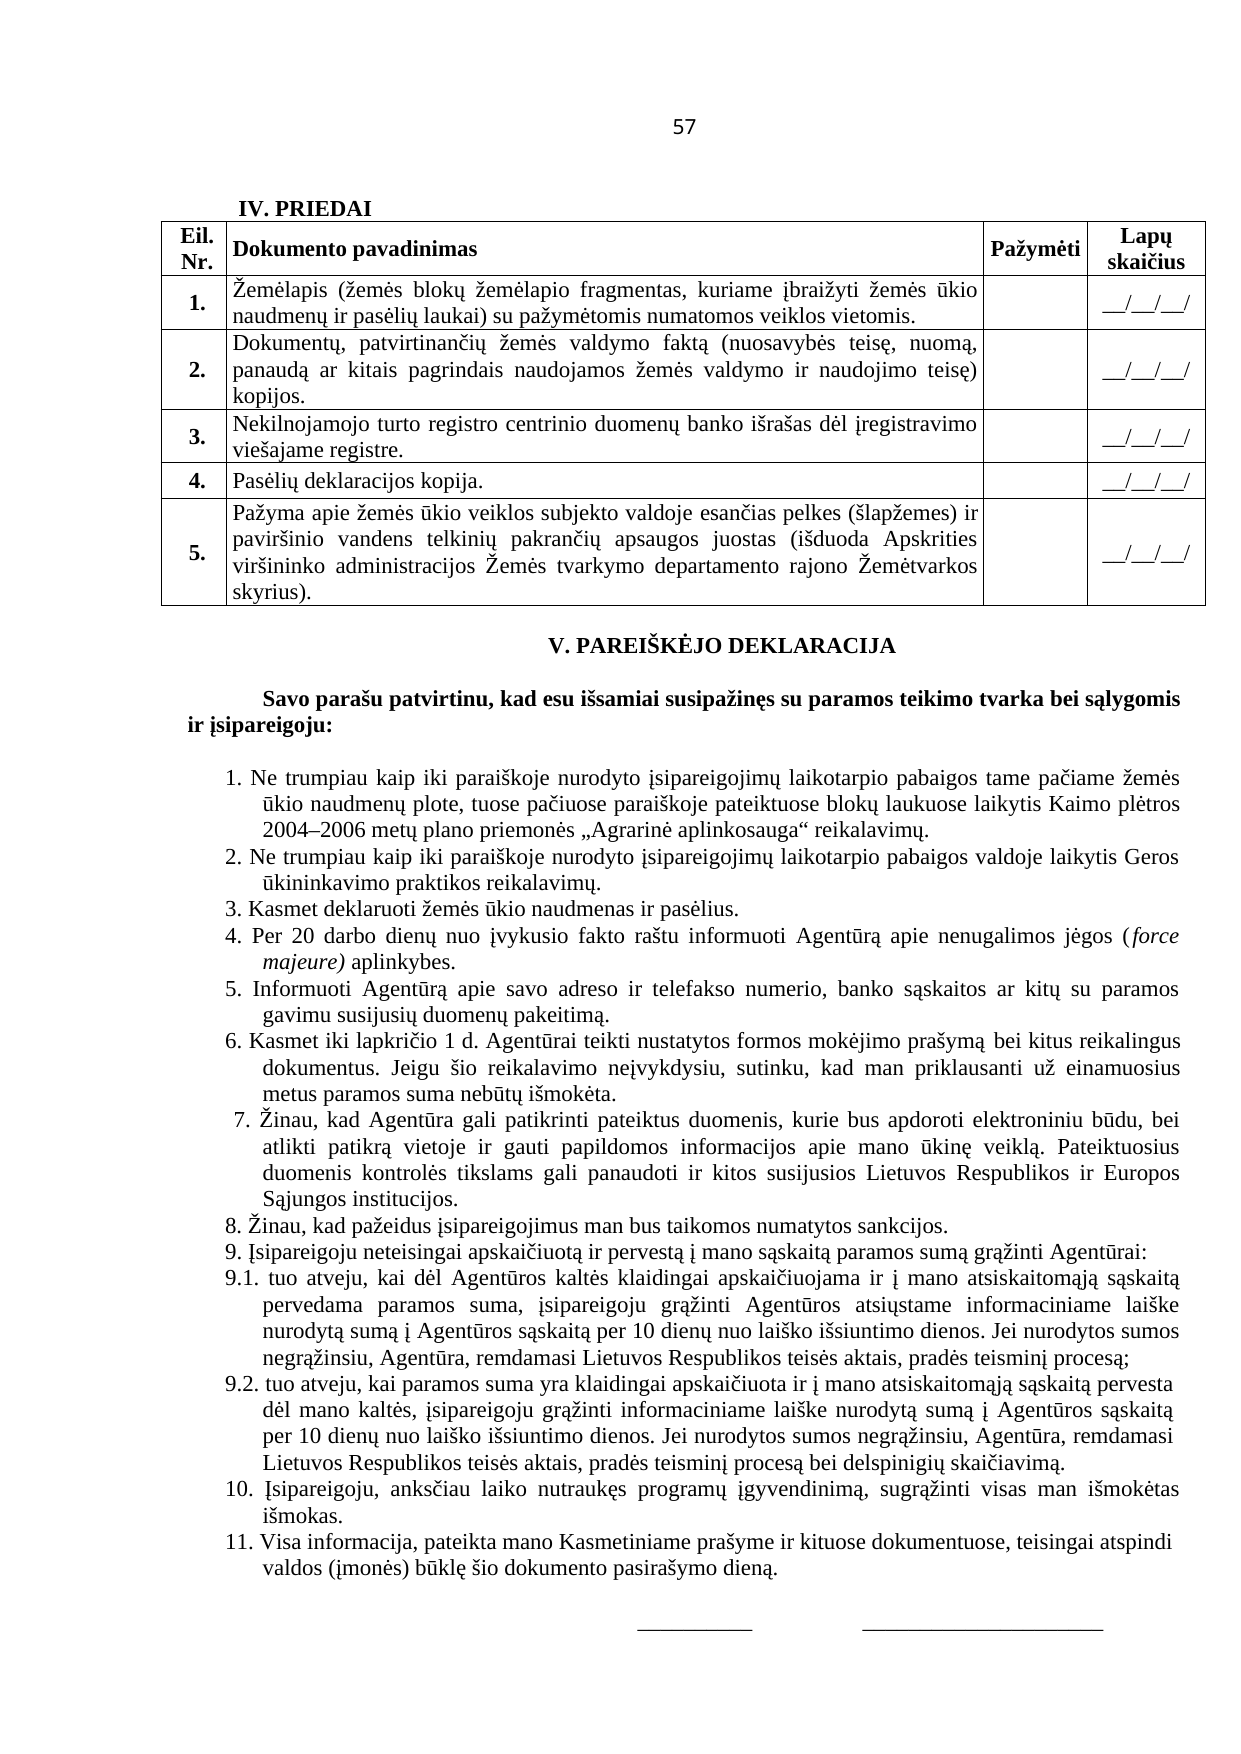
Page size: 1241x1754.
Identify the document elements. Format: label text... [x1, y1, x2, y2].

text Savo parašu patvirtinu, kad esu išsamiai susipažinęs su paramos teikimo tvarka bei sąlygomis ir įsipareigoju: [187, 685, 1181, 737]
table_cell [984, 330, 1087, 408]
text 9. Įsipareigoju neteisingai apskaičiuotą ir pervestą į mano sąskaitą paramos sumą grąžinti Agentūrai: [225, 1238, 1181, 1264]
table_cell 5. [162, 499, 226, 604]
text 4. Per 20 darbo dienų nuo įvykusio fakto raštu informuoti Agentūrą apie nenugalimos jėgos (force majeure) aplinkybes. [225, 922, 1181, 974]
table_cell [984, 463, 1087, 498]
text 1. Ne trumpiau kaip iki paraiškoje nurodyto įsipareigojimų laikotarpio pabaigos tame pačiame žemės ūkio naudmenų plote, tuose pačiuose paraiškoje pateiktuose blokų laukuose laikytis Kaimo plėtros 2004–2006 metų plano priemonės „Agrarinė aplinkosauga“ reikalavimų. [225, 764, 1181, 843]
text V. PAREIŠKĖJO DEKLARACIJA [187, 632, 1181, 658]
table_cell Dokumentų, patvirtinančių žemės valdymo faktą (nuosavybės teisę, nuomą, panaudą ar kitais pagrindais naudojamos žemės valdymo ir naudojimo teisę) kopijos. [227, 330, 983, 408]
table_cell Pasėlių deklaracijos kopija. [227, 463, 983, 498]
table_header [161, 195, 227, 221]
text 8. Žinau, kad pažeidus įsipareigojimus man bus taikomos numatytos sankcijos. [225, 1212, 1181, 1238]
table_cell __/__/__/ [1088, 463, 1205, 498]
table_cell 3. [162, 410, 226, 462]
table_cell Pažyma apie žemės ūkio veiklos subjekto valdoje esančias pelkes (šlapžemes) ir paviršinio vandens telkinių pakrančių apsaugos juostas (išduoda Apskrities viršininko administracijos Žemės tvarkymo departamento rajono Žemėtvarkos skyrius). [227, 499, 983, 604]
text __________ _____________________ [187, 1607, 1181, 1633]
text 3. Kasmet deklaruoti žemės ūkio naudmenas ir pasėlius. [187, 896, 1181, 922]
table_cell Nekilnojamojo turto registro centrinio duomenų banko išrašas dėl įregistravimo viešajame registre. [227, 410, 983, 462]
text 9.1. tuo atveju, kai dėl Agentūros kaltės klaidingai apskaičiuojama ir į mano atsiskaitomąją sąskaitą pervedama paramos suma, įsipareigoju grąžinti Agentūros atsiųstame informaciniame laiške nurodytą sumą į Agentūros sąskaitą per 10 dienų nuo laiško išsiuntimo dienos. Jei nurodytos sumos negrąžinsiu, Agentūra, remdamasi Lietuvos Respublikos teisės aktais, pradės teisminį procesą; [225, 1264, 1181, 1370]
text 5. Informuoti Agentūrą apie savo adreso ir telefakso numerio, banko sąskaitos ar kitų su paramos gavimu susijusių duomenų pakeitimą. [225, 974, 1181, 1027]
table_cell Pažymėti [984, 222, 1087, 275]
text 11. Visa informacija, pateikta mano Kasmetiniame prašyme ir kituose dokumentuose, teisingai atspindi valdos (įmonės) būklę šio dokumento pasirašymo dieną. [225, 1528, 1181, 1581]
table_cell Eil. Nr. [162, 222, 226, 275]
text 7. Žinau, kad Agentūra gali patikrinti pateiktus duomenis, kurie bus apdoroti elektroniniu būdu, bei atlikti patikrą vietoje ir gauti papildomos informacijos apie mano ūkinę veiklą. Pateiktuosius duomenis kontrolės tikslams gali panaudoti ir kitos susijusios Lietuvos Respublikos ir Europos Sąjungos institucijos. [225, 1106, 1181, 1212]
text 10. Įsipareigoju, anksčiau laiko nutraukęs programų įgyvendinimą, sugrąžinti visas man išmokėtas išmokas. [225, 1475, 1181, 1528]
table_cell __/__/__/ [1088, 410, 1205, 462]
table_cell 1. [162, 276, 226, 328]
table_cell __/__/__/ [1088, 499, 1205, 604]
table_cell 2. [162, 330, 226, 408]
table_cell __/__/__/ [1088, 330, 1205, 408]
text 9.2. tuo atveju, kai paramos suma yra klaidingai apskaičiuota ir į mano atsiskaitomąją sąskaitą pervesta dėl mano kaltės, įsipareigoju grąžinti informaciniame laiške nurodytą sumą į Agentūros sąskaitą per 10 dienų nuo laiško išsiuntimo dienos. Jei nurodytos sumos negrąžinsiu, Agentūra, remdamasi Lietuvos Respublikos teisės aktais, pradės teisminį procesą bei delspinigių skaičiavimą. [225, 1370, 1175, 1475]
table_cell Lapų skaičius [1088, 222, 1205, 275]
table_cell Žemėlapis (žemės blokų žemėlapio fragmentas, kuriame įbraižyti žemės ūkio naudmenų ir pasėlių laukai) su pažymėtomis numatomos veiklos vietomis. [227, 276, 983, 328]
table_cell [984, 499, 1087, 604]
text 2. Ne trumpiau kaip iki paraiškoje nurodyto įsipareigojimų laikotarpio pabaigos valdoje laikytis Geros ūkininkavimo praktikos reikalavimų. [225, 843, 1181, 896]
table_cell 4. [162, 463, 226, 498]
table_cell [984, 410, 1087, 462]
table_cell Dokumento pavadinimas [227, 222, 983, 275]
table_cell __/__/__/ [1088, 276, 1205, 328]
text 6. Kasmet iki lapkričio 1 d. Agentūrai teikti nustatytos formos mokėjimo prašymą bei kitus reikalingus dokumentus. Jeigu šio reikalavimo neįvykdysiu, sutinku, kad man priklausanti už einamuosius metus paramos suma nebūtų išmokėta. [225, 1027, 1181, 1106]
table_cell [984, 276, 1087, 328]
table_header IV. PRIEDAI [227, 195, 1205, 221]
